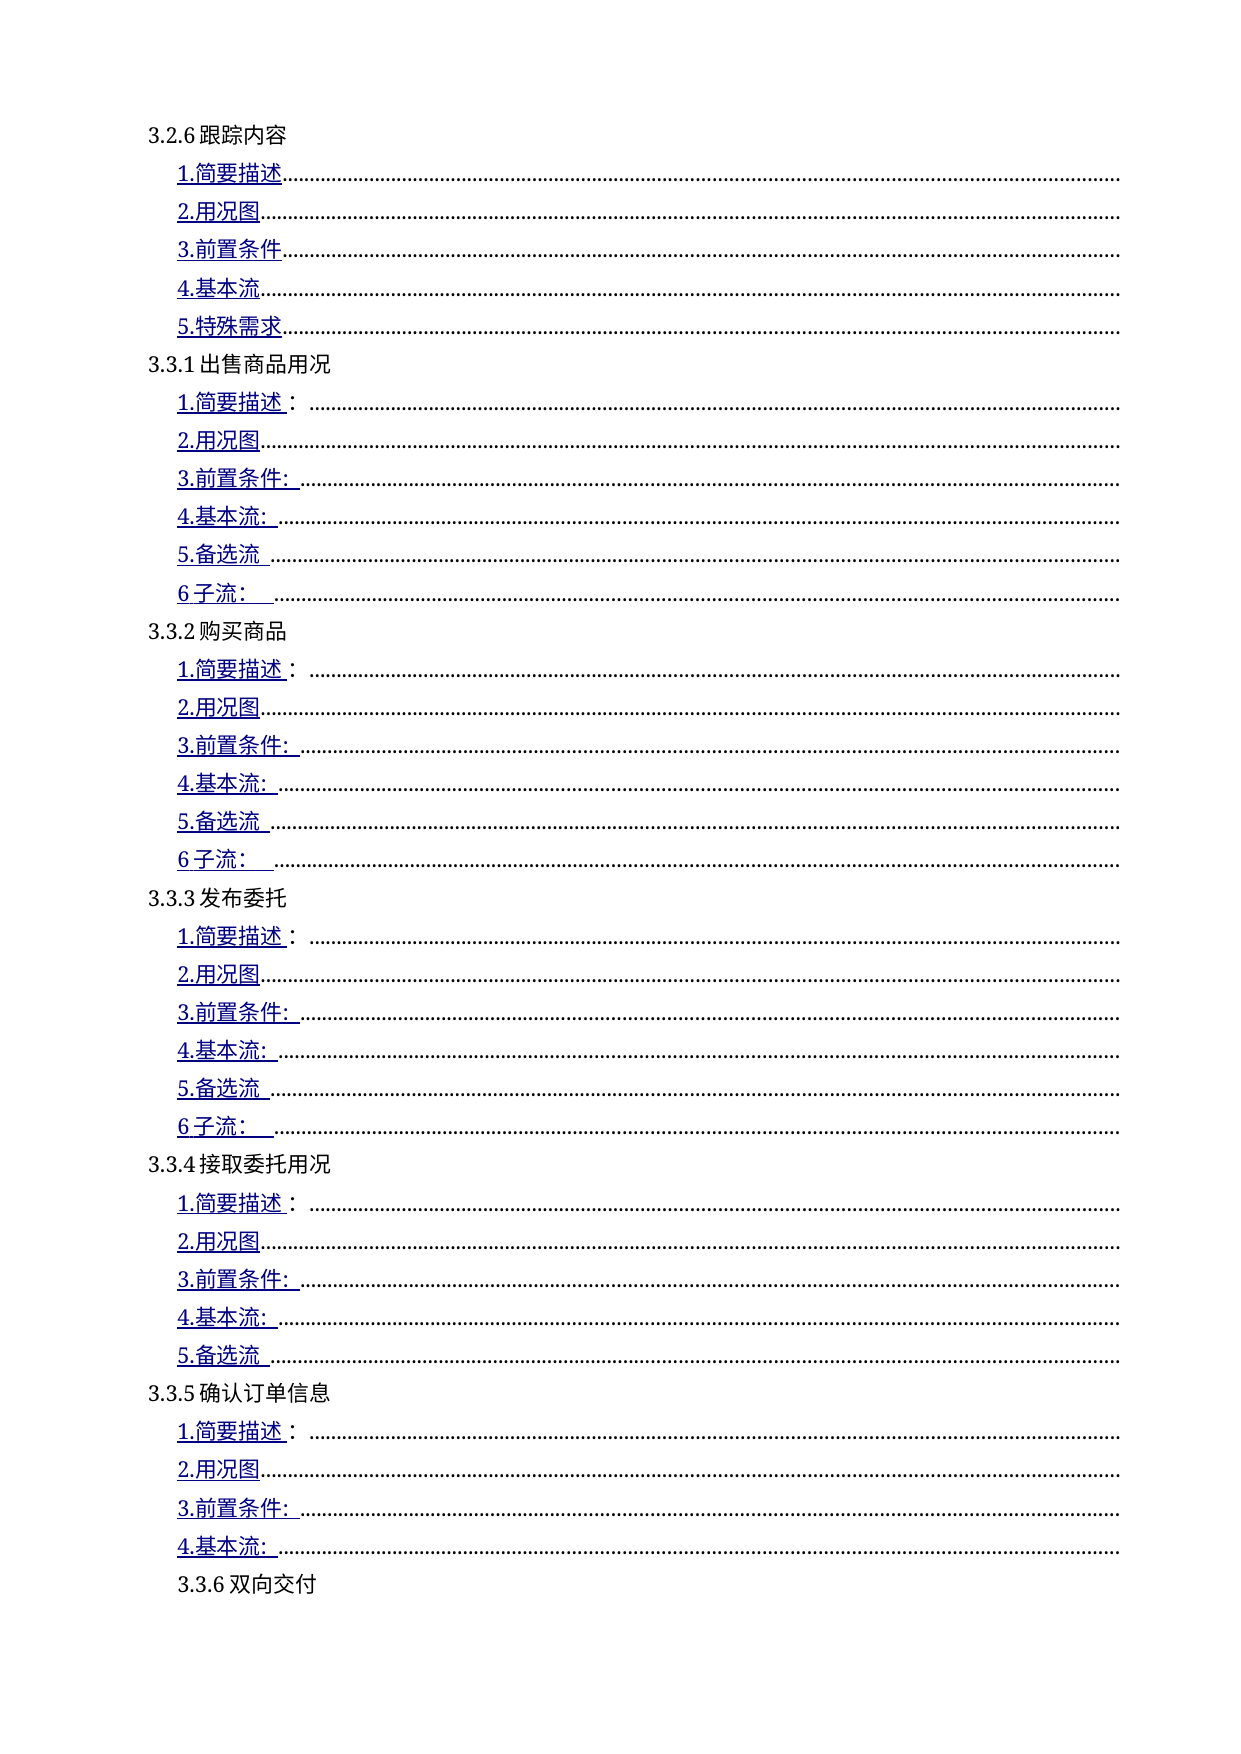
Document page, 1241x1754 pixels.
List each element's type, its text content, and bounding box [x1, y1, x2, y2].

text 6子流： [177, 576, 1122, 607]
text 4.基本流: [177, 499, 1122, 531]
text 2.用况图 [177, 194, 1122, 226]
text 1.简要描述 ： [177, 385, 1122, 417]
text 3.3.2购买商品 [148, 614, 1122, 646]
text 2.用况图 [177, 1224, 1122, 1256]
text 2.用况图 [177, 423, 1122, 455]
text 5.备选流 [177, 1071, 1122, 1103]
text 5.备选流 [177, 1338, 1122, 1370]
text 2.用况图 [177, 957, 1122, 989]
text 4.基本流: [177, 1300, 1122, 1332]
text 6子流： [177, 1109, 1122, 1141]
text 3.前置条件: [177, 1262, 1122, 1294]
text 3.前置条件: [177, 461, 1122, 493]
text 3.3.3发布委托 [148, 881, 1122, 912]
text 2.用况图 [177, 1452, 1122, 1484]
text 4.基本流: [177, 1033, 1122, 1065]
text 3.前置条件: [177, 728, 1122, 760]
text 5.备选流 [177, 537, 1122, 569]
text 1.简要描述 [177, 156, 1122, 188]
text 1.简要描述 ： [177, 1414, 1122, 1446]
text 5.特殊需求 [177, 309, 1122, 341]
text 3.前置条件: [177, 995, 1122, 1027]
text 3.3.4接取委托用况 [148, 1147, 1122, 1179]
text 4.基本流: [177, 1529, 1122, 1561]
text 1.简要描述 ： [177, 919, 1122, 951]
text 1.简要描述 ： [177, 1186, 1122, 1217]
text 3.3.1出售商品用况 [148, 347, 1122, 379]
text 6子流： [177, 842, 1122, 874]
text 4.基本流: [177, 766, 1122, 798]
text 5.备选流 [177, 804, 1122, 836]
text 3.前置条件: [177, 1491, 1122, 1522]
text 3.前置条件 [177, 232, 1122, 264]
text 3.2.6跟踪内容 [148, 118, 1122, 150]
text 4.基本流 [177, 271, 1122, 302]
text 1.简要描述 ： [177, 652, 1122, 684]
text 3.3.5确认订单信息 [148, 1376, 1122, 1408]
text 3.3.6双向交付 [177, 1567, 1122, 1599]
text 2.用况图 [177, 690, 1122, 722]
